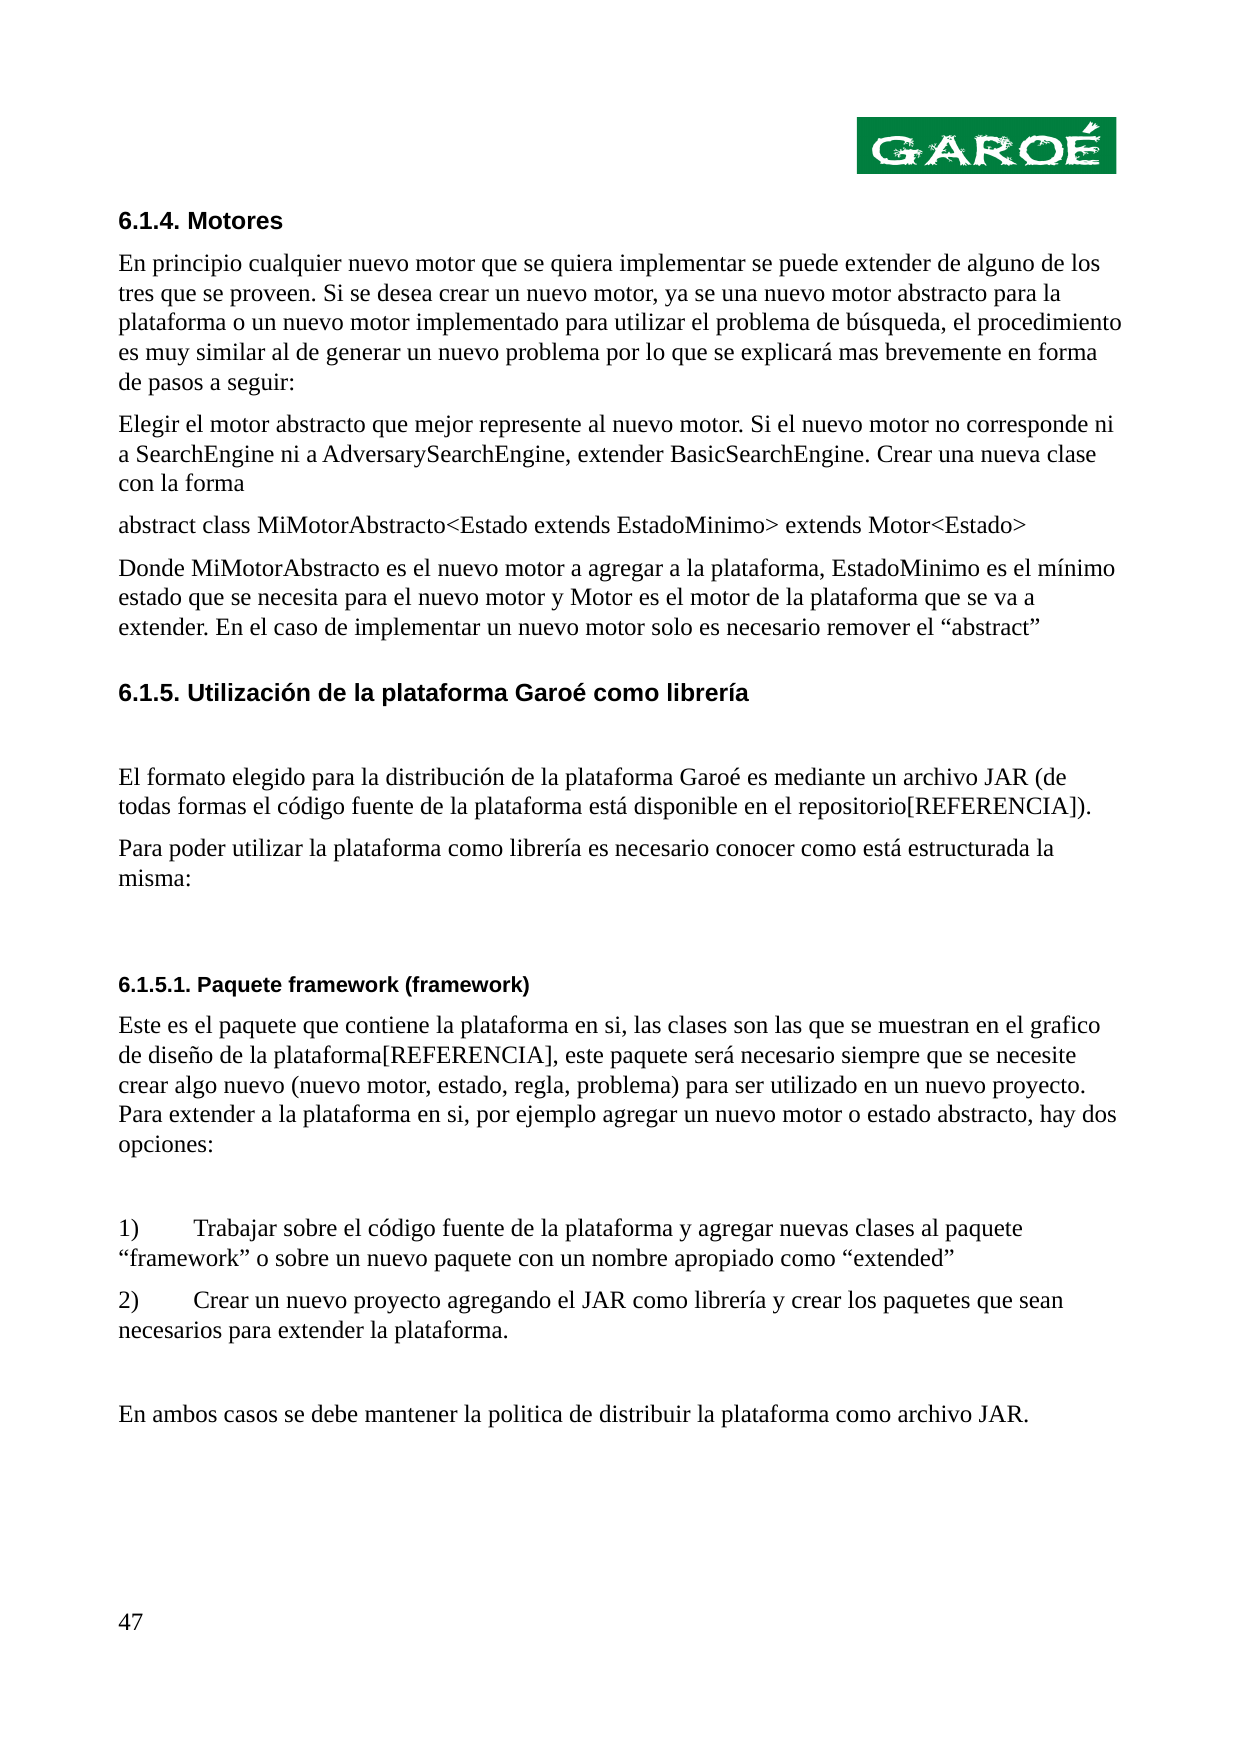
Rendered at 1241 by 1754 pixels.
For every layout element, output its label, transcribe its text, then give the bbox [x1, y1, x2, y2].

text Para poder utilizar la plataforma como librería es necesario conocer como está estructurada la misma: [118, 833, 1122, 892]
list Donde MiMotorAbstracto es el nuevo motor a agregar a la plataforma, EstadoMinimo es el mínimo estado que se necesita para el nuevo motor y Motor es el motor de la plataforma que se va a extender. En el caso de implementar un nuevo motor solo es necesario remover el “abstract” [118, 552, 1122, 641]
list Elegir el motor abstracto que mejor represente al nuevo motor. Si el nuevo motor no corresponde ni a SearchEngine ni a AdversarySearchEngine, extender BasicSearchEngine. Crear una nueva clase con la forma [118, 408, 1122, 497]
text Este es el paquete que contiene la plataforma en si, las clases son las que se muestran en el grafico de diseño de la plataforma[REFERENCIA], este paquete será necesario siempre que se necesite crear algo nuevo (nuevo motor, estado, regla, problema) para ser utilizado en un nuevo proyecto. Para extender a la plataforma en si, por ejemplo agregar un nuevo motor o estado abstracto, hay dos opciones: [118, 1009, 1122, 1158]
text En principio cualquier nuevo motor que se quiera implementar se puede extender de alguno de los tres que se proveen. Si se desea crear un nuevo motor, ya se una nuevo motor abstracto para la plataforma o un nuevo motor implementado para utilizar el problema de búsqueda, el procedimiento es muy similar al de generar un nuevo problema por lo que se explicará mas brevemente en forma de pasos a seguir: [118, 247, 1122, 396]
picture [856, 117, 1117, 174]
subtitle 6.1.4. Motores [118, 206, 1122, 235]
list abstract class MiMotorAbstracto<Estado extends EstadoMinimo> extends Motor<Estado> [118, 510, 1122, 539]
list Trabajar sobre el código fuente de la plataforma y agregar nuevas clases al paquete “framework” o sobre un nuevo paquete con un nombre apropiado como “extended” [118, 1212, 1122, 1272]
list Crear un nuevo proyecto agregando el JAR como librería y crear los paquetes que sean necesarios para extender la plataforma. [118, 1284, 1122, 1344]
subtitle 6.1.5. Utilización de la plataforma Garoé como librería [118, 678, 1122, 707]
text En ambos casos se debe mantener la politica de distribuir la plataforma como archivo JAR. [118, 1398, 1122, 1428]
text El formato elegido para la distribución de la plataforma Garoé es mediante un archivo JAR (de todas formas el código fuente de la plataforma está disponible en el repositorio[REFERENCIA]). [118, 761, 1122, 820]
subtitle 6.1.5.1. Paquete framework (framework) [118, 972, 1122, 997]
